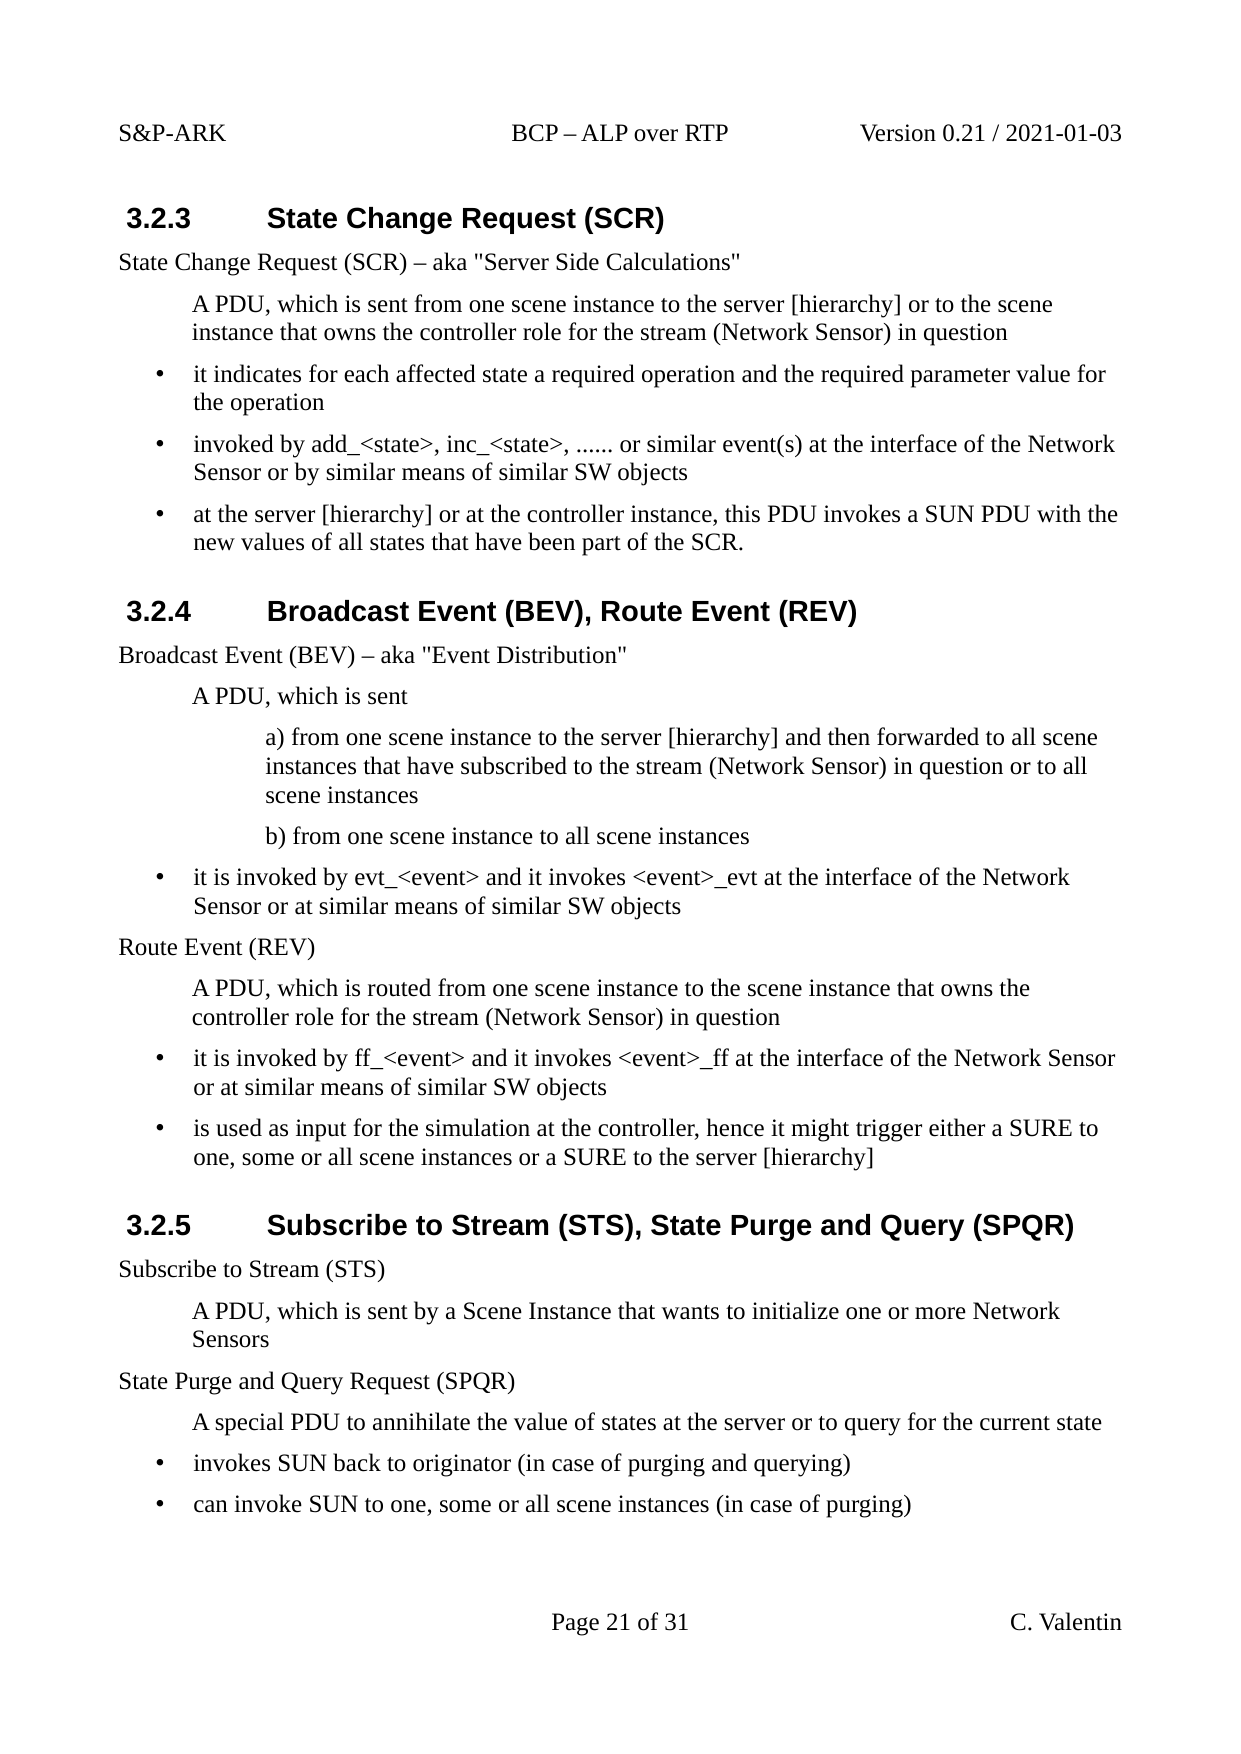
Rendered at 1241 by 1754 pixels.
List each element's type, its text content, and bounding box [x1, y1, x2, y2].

text State Purge and Query Request (SPQR) [118, 1366, 1122, 1394]
text a) from one scene instance to the server [hierarchy] and then forwarded to all scene instances that have subscribed to the stream (Network Sensor) in question or to all scene instances [265, 722, 1122, 808]
text Route Event (REV) [118, 932, 1122, 961]
text A PDU, which is sent from one scene instance to the server [hierarchy] or to the scene instance that owns the controller role for the stream (Network Sensor) in question [192, 289, 1122, 346]
list it is invoked by evt_<event> and it invokes <event>_evt at the interface of the Network Sensor or at similar means of similar SW objects [156, 862, 1122, 920]
subtitle Subscribe to Stream (STS), State Purge and Query (SPQR) [118, 1208, 1122, 1242]
text Subscribe to Stream (STS) [118, 1254, 1122, 1283]
list at the server [hierarchy] or at the controller instance, this PDU invokes a SUN PDU with the new values of all states that have been part of the SCR. [156, 499, 1122, 556]
list invoked by add_<state>, inc_<state>, ...... or similar event(s) at the interface of the Network Sensor or by similar means of similar SW objects [156, 429, 1122, 486]
list is used as input for the simulation at the controller, hence it might trigger either a SURE to one, some or all scene instances or a SURE to the server [hierarchy] [156, 1113, 1122, 1171]
text Broadcast Event (BEV) – aka "Event Distribution" [118, 640, 1122, 668]
text State Change Request (SCR) – aka "Server Side Calculations" [118, 247, 1122, 276]
text A PDU, which is sent by a Scene Instance that wants to initialize one or more Network Sensors [192, 1296, 1122, 1353]
text A PDU, which is routed from one scene instance to the scene instance that owns the controller role for the stream (Network Sensor) in question [192, 973, 1122, 1031]
list it is invoked by ff_<event> and it invokes <event>_ff at the interface of the Network Sensor or at similar means of similar SW objects [156, 1043, 1122, 1101]
list can invoke SUN to one, some or all scene instances (in case of purging) [156, 1489, 1122, 1518]
text A special PDU to annihilate the value of states at the server or to query for the current state [192, 1407, 1122, 1436]
subtitle State Change Request (SCR) [118, 201, 1122, 235]
list invokes SUN back to originator (in case of purging and querying) [156, 1448, 1122, 1477]
list it indicates for each affected state a required operation and the required parameter value for the operation [156, 359, 1122, 416]
subtitle Broadcast Event (BEV), Route Event (REV) [118, 594, 1122, 627]
text A PDU, which is sent [192, 681, 1122, 710]
text b) from one scene instance to all scene instances [265, 821, 1122, 850]
